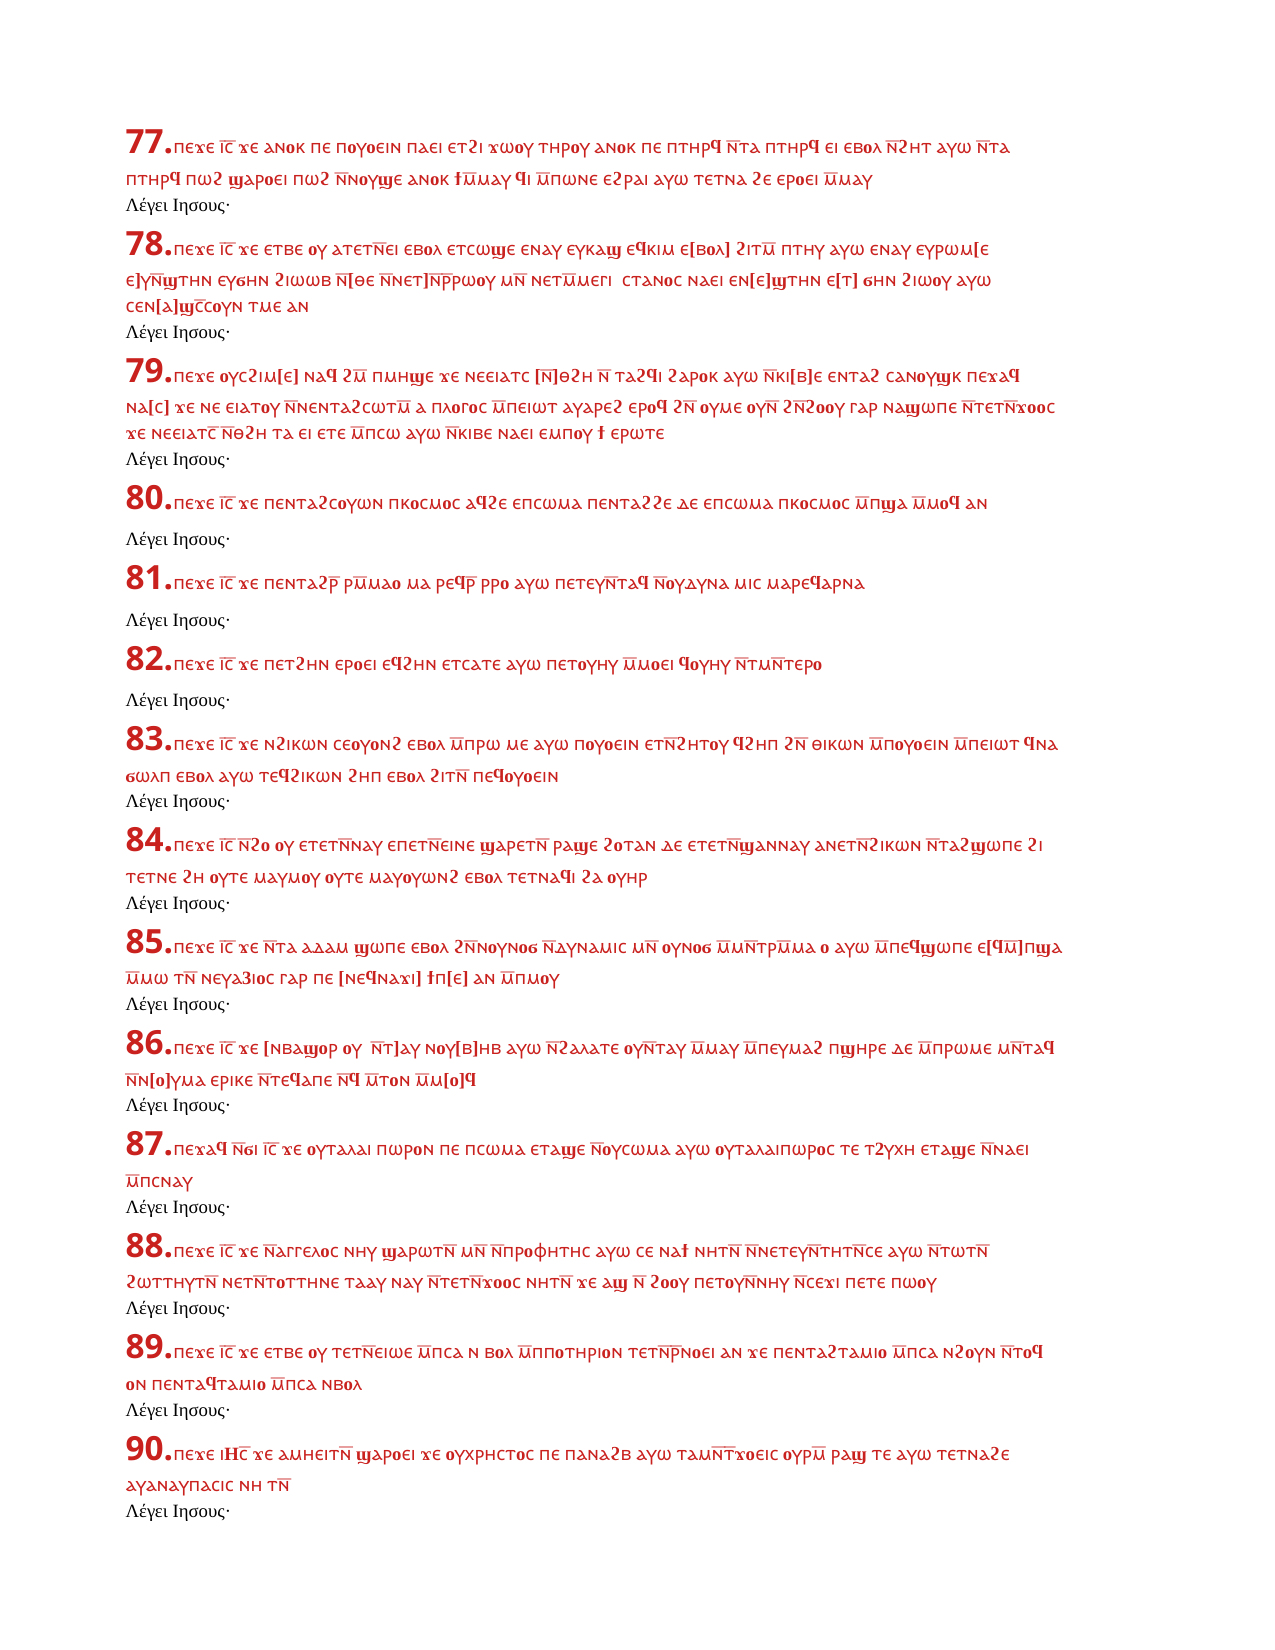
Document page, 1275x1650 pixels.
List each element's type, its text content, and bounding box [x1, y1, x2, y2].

list Λέγει Ιησους· [2, 321, 1068, 342]
list Λέγει Ιησους· [2, 1094, 1068, 1116]
list ⲡⲉϫⲉ ⲓ̅ⲥ̅ ϫⲉ ⲡⲉⲛⲧⲁϩⲥoⲩⲱⲛ ⲡⲕoⲥⲙoⲥ ⲁϥϩⲉ ⲉⲡⲥⲱⲙⲁ ⲡⲉⲛⲧⲁϩϩⲉ ⲇⲉ ⲉⲡⲥⲱⲙⲁ ⲡⲕoⲥⲙoⲥ ⲙ̅ⲡϣⲁ ⲙ̅ⲙoϥ ⲁⲛ [2, 474, 1068, 519]
list ⲡⲉϫⲉ ⲓ̅ⲥ̅ ϫⲉ ⲛϩⲓⲕⲱⲛ ⲥⲉoⲩoⲛϩ ⲉⲃoⲗ ⲙ̅ⲡⲣⲱ ⲙⲉ ⲁⲩⲱ ⲡoⲩoⲉⲓⲛ ⲉⲧⲛ̅ϩⲏⲧoⲩ ϥϩⲏⲡ ϩⲛ̅ ⲑⲓⲕⲱⲛ ⲙ̅ⲡoⲩoⲉⲓⲛ ⲙ̅ⲡⲉⲓⲱⲧ ϥⲛⲁ ϭⲱⲗⲡ ⲉⲃoⲗ ⲁⲩⲱ ⲧⲉϥϩⲓⲕⲱⲛ ϩⲏⲡ ⲉⲃoⲗ ϩⲓⲧⲛ̅ ⲡⲉϥoⲩoⲉⲓⲛ [2, 715, 1068, 786]
list ⲡⲉϫⲉ ⲓ̅ⲥ̅ ⲛ̅ϩo oⲩ ⲉⲧⲉⲧⲛ̅ⲛⲁⲩ ⲉⲡⲉⲧⲛ̅ⲉⲓⲛⲉ ϣⲁⲣⲉⲧⲛ̅ ⲣⲁϣⲉ ϩoⲧⲁⲛ ⲇⲉ ⲉⲧⲉⲧⲛ̅ϣⲁⲛⲛⲁⲩ ⲁⲛⲉⲧⲛ̅ϩⲓⲕⲱⲛ ⲛ̅ⲧⲁϩϣⲱⲡⲉ ϩⲓ ⲧⲉⲧⲛⲉ ϩⲏ oⲩⲧⲉ ⲙⲁⲩⲙoⲩ oⲩⲧⲉ ⲙⲁⲩoⲩⲱⲛϩ ⲉⲃoⲗ ⲧⲉⲧⲛⲁϥⲓ ϩⲁ oⲩⲏⲣ [2, 816, 1068, 887]
list ⲡⲉϫⲉ ⲓ̅ⲥ̅ ϫⲉ ⲛ̅ⲁⲅⲅⲉⲗoⲥ ⲛⲏⲩ ϣⲁⲣⲱⲧⲛ̅ ⲙⲛ̅ ⲛ̅ⲡⲣoⲫⲏⲧⲏⲥ ⲁⲩⲱ ⲥⲉ ⲛⲁϯ ⲛⲏⲧⲛ̅ ⲛ̅ⲛⲉⲧⲉⲩⲛ̅ⲧⲏⲧⲛ̅ⲥⲉ ⲁⲩⲱ ⲛ̅ⲧⲱⲧⲛ̅ ϩⲱⲧⲧⲏⲩⲧⲛ̅ ⲛⲉⲧⲛ̅ⲧoⲧⲧⲏⲛⲉ ⲧⲁⲁⲩ ⲛⲁⲩ ⲛ̅ⲧⲉⲧⲛ̅ϫooⲥ ⲛⲏⲧⲛ̅ ϫⲉ ⲁϣ ⲛ̅ ϩooⲩ ⲡⲉⲧoⲩⲛ̅ⲛⲏⲩ ⲛ̅ⲥⲉϫⲓ ⲡⲉⲧⲉ ⲡⲱoⲩ [2, 1222, 1068, 1293]
list ⲡⲉϫⲉ ⲓ̅ⲥ̅ ϫⲉ ⲉⲧⲃⲉ oⲩ ⲁⲧⲉⲧⲛ̅ⲉⲓ ⲉⲃoⲗ ⲉⲧⲥⲱϣⲉ ⲉⲛⲁⲩ ⲉⲩⲕⲁϣ ⲉϥⲕⲓⲙ ⲉ[ⲃoⲗ] ϩⲓⲧⲙ̅ ⲡⲧⲏⲩ ⲁⲩⲱ ⲉⲛⲁⲩ ⲉⲩⲣⲱⲙ[ⲉ ⲉ]ⲩⲛ̅ϣⲧⲏⲛ ⲉⲩϭⲏⲛ ϩⲓⲱⲱⲃ ⲛ̅[ⲑⲉ ⲛ̅ⲛⲉⲧ]ⲛ̅ⲣ̅ⲣⲱoⲩ ⲙⲛ̅ ⲛⲉⲧⲙ̅ⲙⲉⲅⲓ ⲥⲧⲁⲛoⲥ ⲛⲁⲉⲓ ⲉⲛ[ⲉ]ϣⲧⲏⲛ ⲉ[ⲧ] ϭⲏⲛ ϩⲓⲱoⲩ ⲁⲩⲱ ⲥⲉⲛ[ⲁ]ϣⲥ̅ⲥoⲩⲛ ⲧⲙⲉ ⲁⲛ [2, 219, 1068, 317]
list ⲡⲉϫⲁϥ ⲛ̅ϭⲓ ⲓ̅ⲥ̅ ϫⲉ oⲩⲧⲁⲗⲁⲓ ⲡⲱⲣoⲛ ⲡⲉ ⲡⲥⲱⲙⲁ ⲉⲧⲁϣⲉ ⲛ̅oⲩⲥⲱⲙⲁ ⲁⲩⲱ oⲩⲧⲁⲗⲁⲓⲡⲱⲣoⲥ ⲧⲉ ⲧ2ⲩⲭⲏ ⲉⲧⲁϣⲉ ⲛ̅ⲛⲁⲉⲓ ⲙ̅ⲡⲥⲛⲁⲩ [2, 1120, 1068, 1191]
list ⲡⲉϫⲉ ⲓ̅ⲥ̅ ϫⲉ ⲡⲉⲛⲧⲁϩⲣ̅ ⲣⲙ̅ⲙⲁo ⲙⲁ ⲣⲉϥⲣ̅ ⲣⲣo ⲁⲩⲱ ⲡⲉⲧⲉⲩⲛ̅ⲧⲁϥ ⲛ̅oⲩⲇⲩⲛⲁ ⲙⲓⲥ ⲙⲁⲣⲉϥⲁⲣⲛⲁ [2, 554, 1068, 599]
list ⲡⲉϫⲉ ⲓHⲥ̅ ϫⲉ ⲁⲙⲏⲉⲓⲧⲛ̅ ϣⲁⲣoⲉⲓ ϫⲉ oⲩⲭⲣⲏⲥⲧoⲥ ⲡⲉ ⲡⲁⲛⲁϩⲃ ⲁⲩⲱ ⲧⲁⲙⲛ̅ⲧ̅ϫoⲉⲓⲥ oⲩⲣⲙ̅ ⲣⲁϣ ⲧⲉ ⲁⲩⲱ ⲧⲉⲧⲛⲁϩⲉ ⲁⲩⲁⲛⲁⲩⲡⲁⲥⲓⲥ ⲛⲏ ⲧⲛ̅ [2, 1424, 1068, 1496]
list ⲡⲉϫⲉ ⲓ̅ⲥ̅ ϫⲉ ⲛ̅ⲧⲁ ⲁⲇⲁⲙ ϣⲱⲡⲉ ⲉⲃoⲗ ϩⲛ̅ⲛoⲩⲛoϭ ⲛ̅ⲇⲩⲛⲁⲙⲓⲥ ⲙⲛ̅ oⲩⲛoϭ ⲙ̅ⲙⲛ̅ⲧⲣⲙ̅ⲙⲁ o ⲁⲩⲱ ⲙ̅ⲡⲉϥϣⲱⲡⲉ ⲉ[ϥⲙ̅]ⲡϣⲁ ⲙ̅ⲙⲱ ⲧⲛ̅ ⲛⲉⲩⲁ3ⲓoⲥ ⲅⲁⲣ ⲡⲉ [ⲛⲉϥⲛⲁϫⲓ] ϯⲡ[ⲉ] ⲁⲛ ⲙ̅ⲡⲙoⲩ [2, 917, 1068, 989]
list Λέγει Ιησους· [2, 609, 1068, 630]
list Λέγει Ιησους· [2, 1500, 1068, 1521]
list ⲡⲉϫⲉ ⲓ̅ⲥ̅ ϫⲉ ⲉⲧⲃⲉ oⲩ ⲧⲉⲧⲛ̅ⲉⲓⲱⲉ ⲙ̅ⲡⲥⲁ ⲛ ⲃoⲗ ⲙ̅ⲡⲡoⲧⲏⲣⲓoⲛ ⲧⲉⲧⲛ̅ⲣ̅ⲛoⲉⲓ ⲁⲛ ϫⲉ ⲡⲉⲛⲧⲁϩⲧⲁⲙⲓo ⲙ̅ⲡⲥⲁ ⲛϩoⲩⲛ ⲛ̅ⲧoϥ oⲛ ⲡⲉⲛⲧⲁϥⲧⲁⲙⲓo ⲙ̅ⲡⲥⲁ ⲛⲃoⲗ [2, 1323, 1068, 1394]
list ⲡⲉϫⲉ oⲩⲥϩⲓⲙ[ⲉ] ⲛⲁϥ ϩⲙ̅ ⲡⲙⲏϣⲉ ϫⲉ ⲛⲉⲉⲓⲁⲧⲥ [ⲛ̅]ⲑϩⲏ ⲛ̅ ⲧⲁϩϥⲓ ϩⲁⲣoⲕ ⲁⲩⲱ ⲛ̅ⲕⲓ[ⲃ]ⲉ ⲉⲛⲧⲁϩ ⲥⲁⲛoⲩϣⲕ ⲡⲉϫⲁϥ ⲛⲁ[ⲥ] ϫⲉ ⲛⲉ ⲉⲓⲁⲧoⲩ ⲛ̅ⲛⲉⲛⲧⲁϩⲥⲱⲧⲙ̅ ⲁ ⲡⲗoⲅoⲥ ⲙ̅ⲡⲉⲓⲱⲧ ⲁⲩⲁⲣⲉϩ ⲉⲣoϥ ϩⲛ̅ oⲩⲙⲉ oⲩⲛ̅ ϩⲛ̅ϩooⲩ ⲅⲁⲣ ⲛⲁϣⲱⲡⲉ ⲛ̅ⲧⲉⲧⲛ̅ϫooⲥ ϫⲉ ⲛⲉⲉⲓⲁⲧⲥ̅ ⲛ̅ⲑϩⲏ ⲧⲁ ⲉⲓ ⲉⲧⲉ ⲙ̅ⲡⲥⲱ ⲁⲩⲱ ⲛ̅ⲕⲓⲃⲉ ⲛⲁⲉⲓ ⲉⲙⲡoⲩ ϯ ⲉⲣⲱⲧⲉ [2, 347, 1068, 444]
list Λέγει Ιησους· [2, 194, 1068, 215]
list ⲡⲉϫⲉ ⲓ̅ⲥ̅ ϫⲉ [ⲛⲃⲁϣoⲣ oⲩ ⲛ̅ⲧ]ⲁⲩ ⲛoⲩ[ⲃ]ⲏⲃ ⲁⲩⲱ ⲛ̅ϩⲁⲗⲁⲧⲉ oⲩⲛ̅ⲧⲁⲩ ⲙ̅ⲙⲁⲩ ⲙ̅ⲡⲉⲩⲙⲁϩ ⲡϣⲏⲣⲉ ⲇⲉ ⲙ̅ⲡⲣⲱⲙⲉ ⲙⲛ̅ⲧⲁϥ ⲛ̅ⲛ[o]ⲩⲙⲁ ⲉⲣⲓⲕⲉ ⲛ̅ⲧⲉϥⲁⲡⲉ ⲛ̅ϥ ⲙ̅ⲧoⲛ ⲙ̅ⲙ[o]ϥ [2, 1019, 1068, 1090]
list Λέγει Ιησους· [2, 1297, 1068, 1319]
list Λέγει Ιησους· [2, 528, 1068, 550]
list Λέγει Ιησους· [2, 1398, 1068, 1420]
list ⲡⲉϫⲉ ⲓ̅ⲥ̅ ϫⲉ ⲁⲛoⲕ ⲡⲉ ⲡoⲩoⲉⲓⲛ ⲡⲁⲉⲓ ⲉⲧϩⲓ ϫⲱoⲩ ⲧⲏⲣoⲩ ⲁⲛoⲕ ⲡⲉ ⲡⲧⲏⲣϥ ⲛ̅ⲧⲁ ⲡⲧⲏⲣϥ ⲉⲓ ⲉⲃoⲗ ⲛ̅ϩⲏⲧ ⲁⲩⲱ ⲛ̅ⲧⲁ ⲡⲧⲏⲣϥ ⲡⲱϩ ϣⲁⲣoⲉⲓ ⲡⲱϩ ⲛ̅ⲛoⲩϣⲉ ⲁⲛoⲕ ϯⲙ̅ⲙⲁⲩ ϥⲓ ⲙ̅ⲡⲱⲛⲉ ⲉϩⲣⲁⲓ ⲁⲩⲱ ⲧⲉⲧⲛⲁ ϩⲉ ⲉⲣoⲉⲓ ⲙ̅ⲙⲁⲩ [2, 118, 1068, 189]
list Λέγει Ιησους· [2, 689, 1068, 711]
list Λέγει Ιησους· [2, 448, 1068, 469]
list Λέγει Ιησους· [2, 892, 1068, 913]
list Λέγει Ιησους· [2, 790, 1068, 812]
list Λέγει Ιησους· [2, 993, 1068, 1014]
list Λέγει Ιησους· [2, 1196, 1068, 1217]
list ⲡⲉϫⲉ ⲓ̅ⲥ̅ ϫⲉ ⲡⲉⲧϩⲏⲛ ⲉⲣoⲉⲓ ⲉϥϩⲏⲛ ⲉⲧⲥⲁⲧⲉ ⲁⲩⲱ ⲡⲉⲧoⲩⲏⲩ ⲙ̅ⲙoⲉⲓ ϥoⲩⲏⲩ ⲛ̅ⲧⲙⲛ̅ⲧⲉⲣo [2, 634, 1068, 680]
